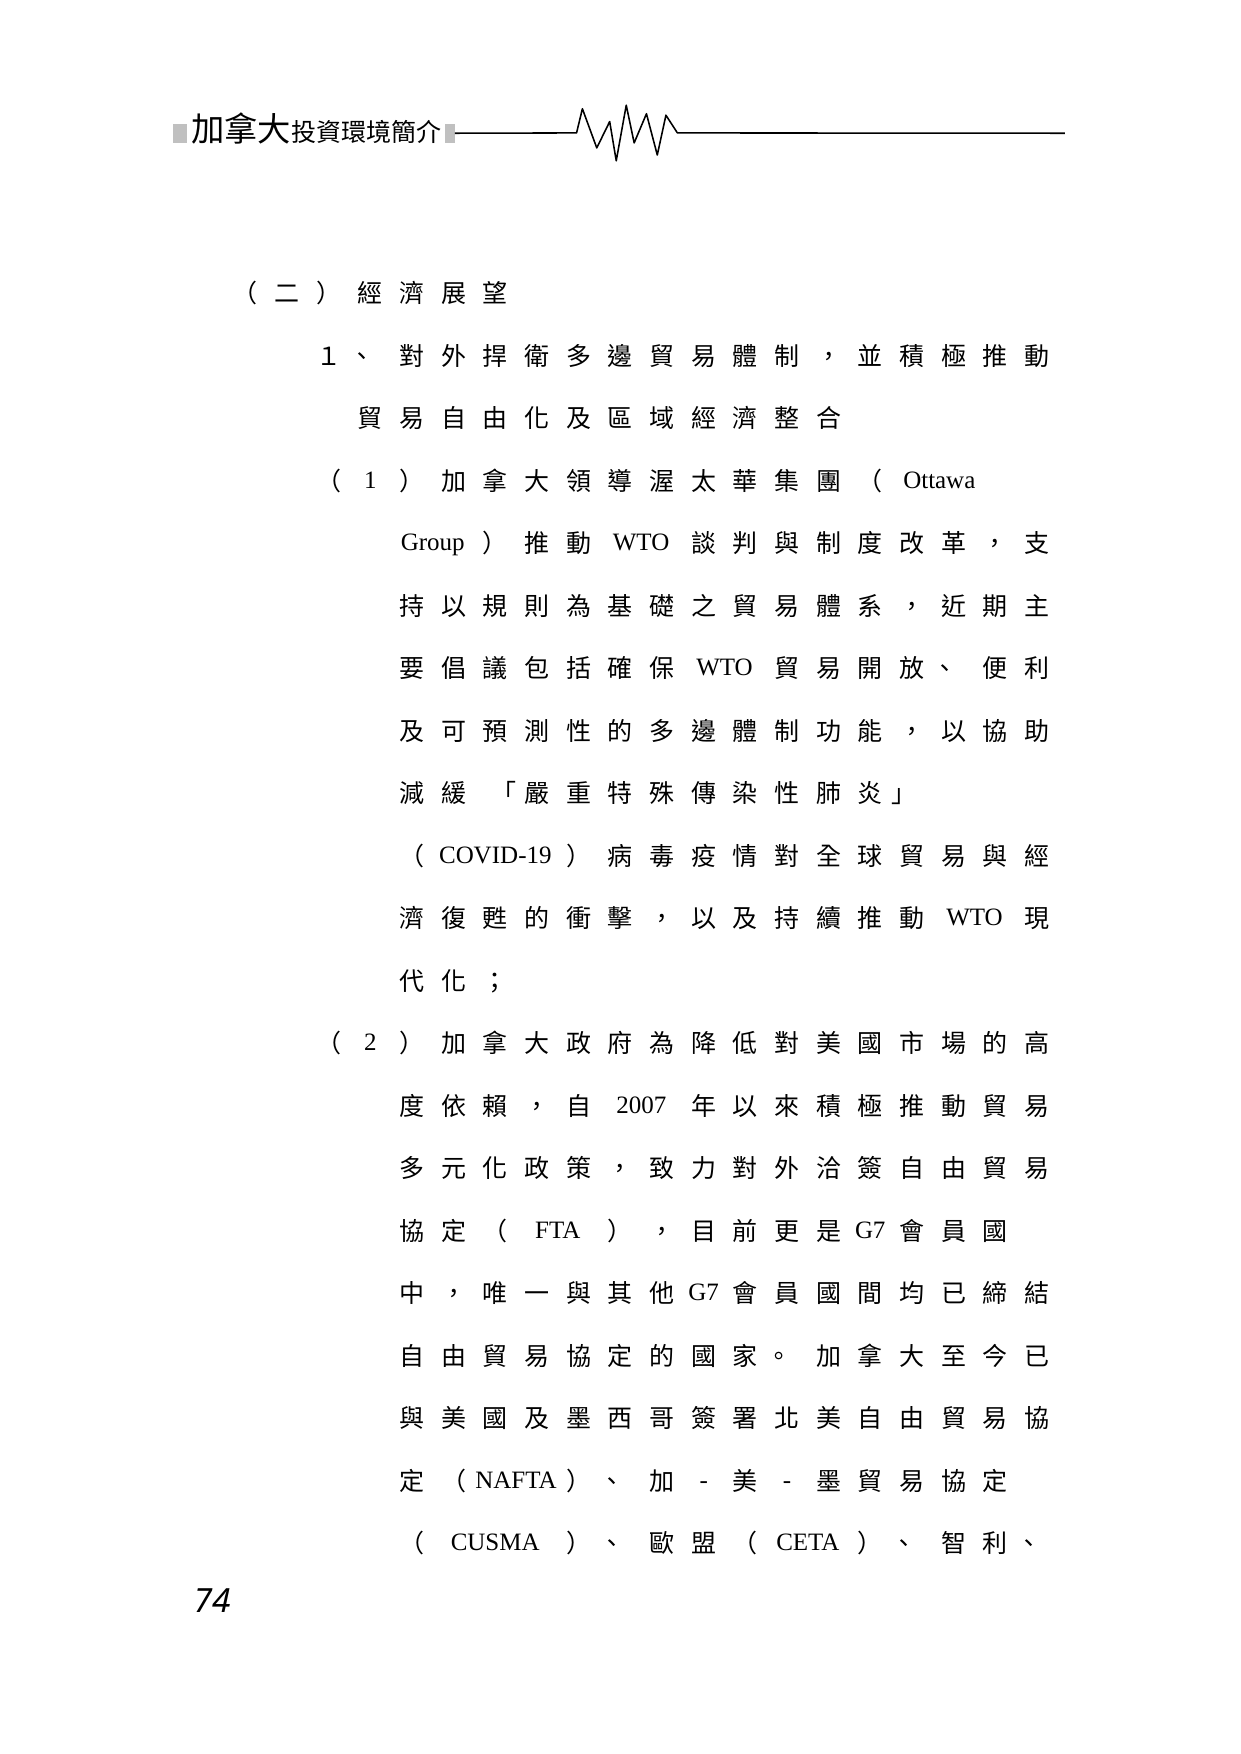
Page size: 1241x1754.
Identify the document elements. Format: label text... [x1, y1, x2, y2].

text （2）加拿大政府為降低對美國市場的高度依賴，自2007年以來積極推動貿易多元化政策，致力對外洽簽自由貿易協定（FTA），目前更是G7會員國中，唯一與其他G7會員國間均已締結自由貿易協定的國家。加拿大至今已與美國及墨西哥簽署北美自由貿易協定（NAFTA）、加-美-墨貿易協定（CUSMA）、歐盟（CETA）、智利、 [306, 1000, 1058, 1563]
text （1）加拿大領導渥太華集團（Ottawa Group）推動WTO談判與制度改革，支持以規則為基礎之貿易體系，近期主要倡議包括確保WTO貿易開放、便利及可預測性的多邊體制功能，以協助減緩「嚴重特殊傳染性肺炎」（COVID-19）病毒疫情對全球貿易與經濟復甦的衝擊，以及持續推動WTO現代化； [306, 438, 1058, 1000]
text （二）經濟展望 [207, 250, 1058, 313]
text １、對外捍衛多邊貿易體制，並積極推動貿易自由化及區域經濟整合 [281, 313, 1058, 438]
